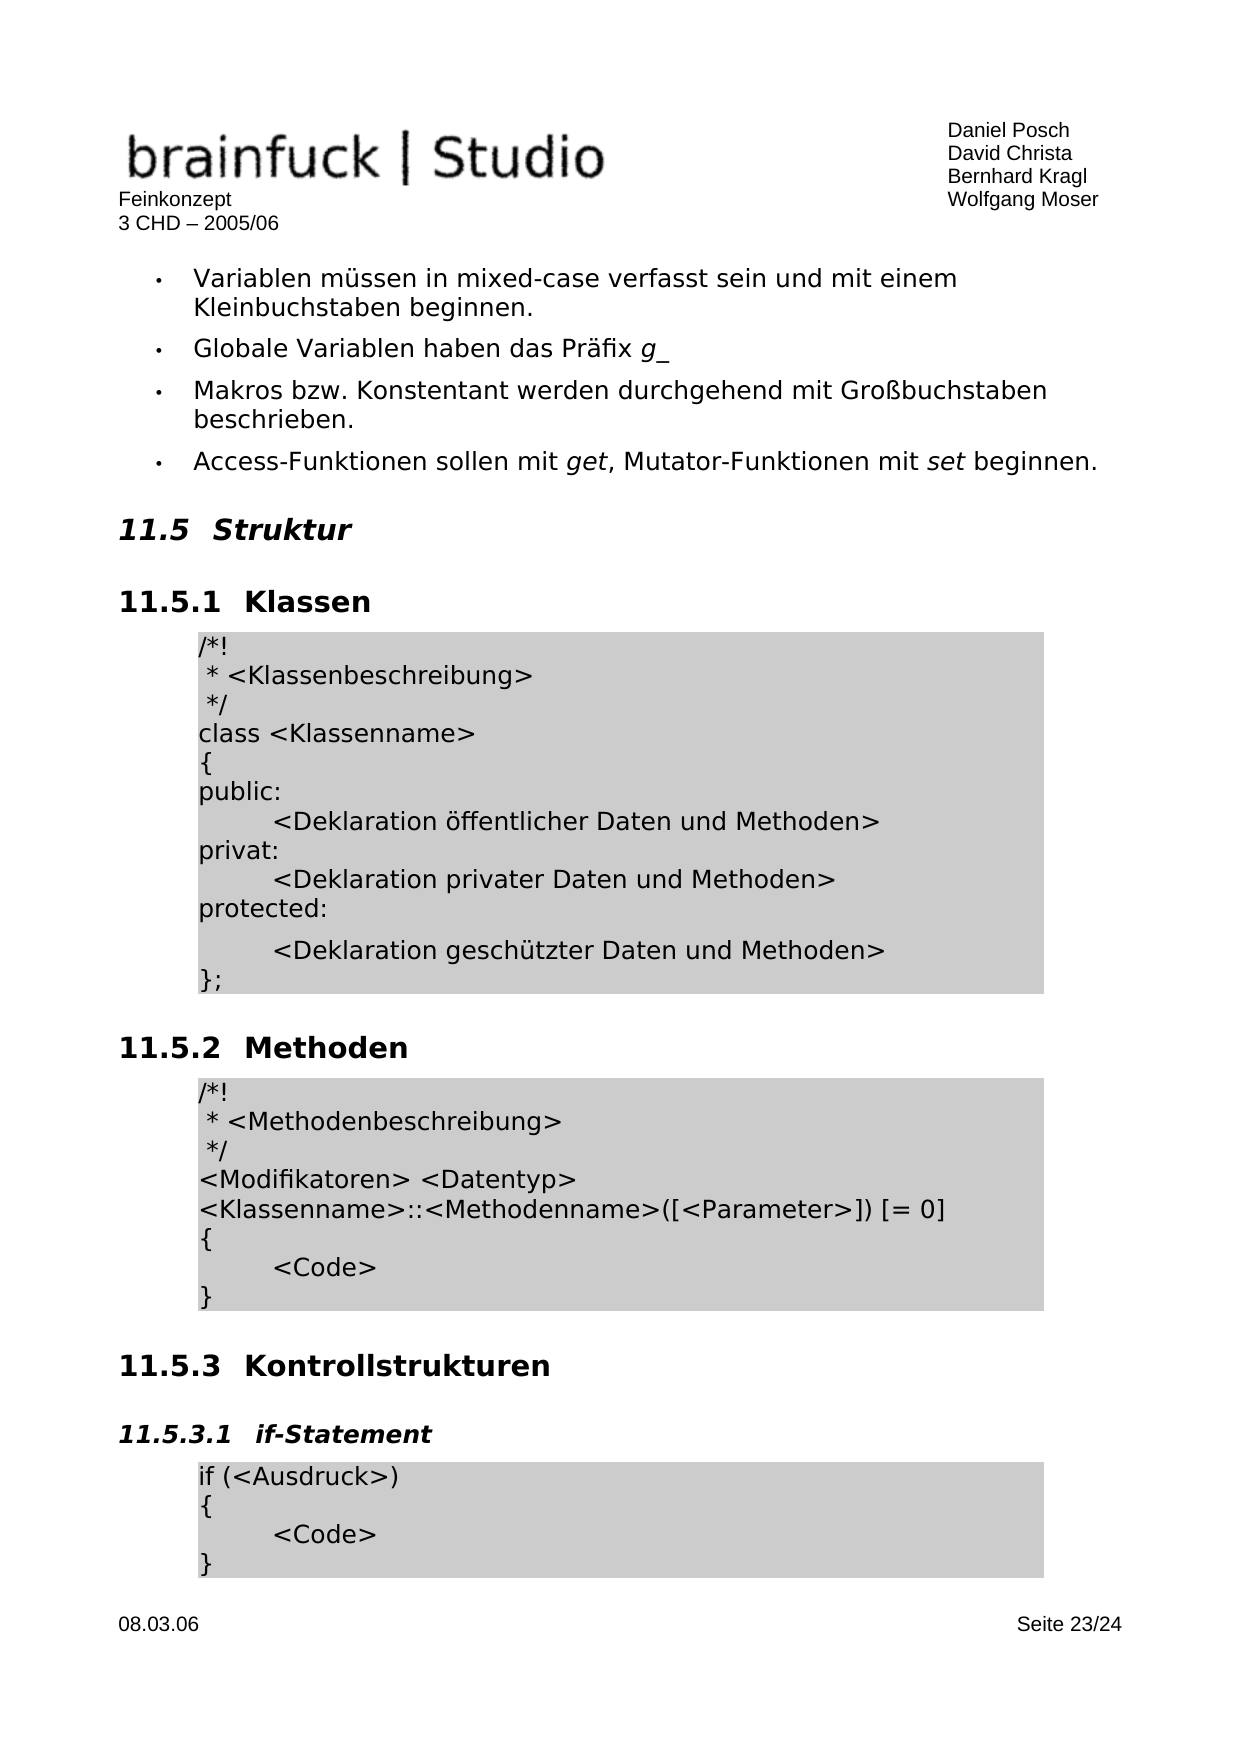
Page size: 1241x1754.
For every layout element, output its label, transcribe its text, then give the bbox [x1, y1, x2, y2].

text <Deklaration geschützter Daten und Methoden> }; [198, 936, 1044, 994]
subtitle Struktur [118, 514, 1122, 548]
list Makros bzw. Konstentant werden durchgehend mit Großbuchstaben beschrieben. [156, 376, 1122, 434]
text /*! * <Methodenbeschreibung> */ <Modifikatoren> <Datentyp> <Klassenname>::<Methodenname>([<Parameter>]) [= 0] { <Code> } [198, 1078, 1044, 1311]
list Variablen müssen in mixed-case verfasst sein und mit einem Kleinbuchstaben beginnen. [156, 264, 1122, 322]
list Globale Variablen haben das Präfix g_ [156, 334, 1122, 364]
subtitle Kontrollstrukturen [118, 1349, 1122, 1383]
subtitle if-Statement [118, 1420, 1122, 1449]
text if (<Ausdruck>) { <Code> } [198, 1462, 1044, 1578]
picture [118, 118, 609, 187]
subtitle Methoden [118, 1032, 1122, 1066]
subtitle Klassen [118, 585, 1122, 619]
text /*! * <Klassenbeschreibung> */ class <Klassenname> { public: <Deklaration öffentlicher Daten und Methoden> privat: <Deklaration privater Daten und Methoden> protected: [198, 632, 1044, 923]
list Access-Funktionen sollen mit get, Mutator-Funktionen mit set beginnen. [156, 447, 1122, 476]
